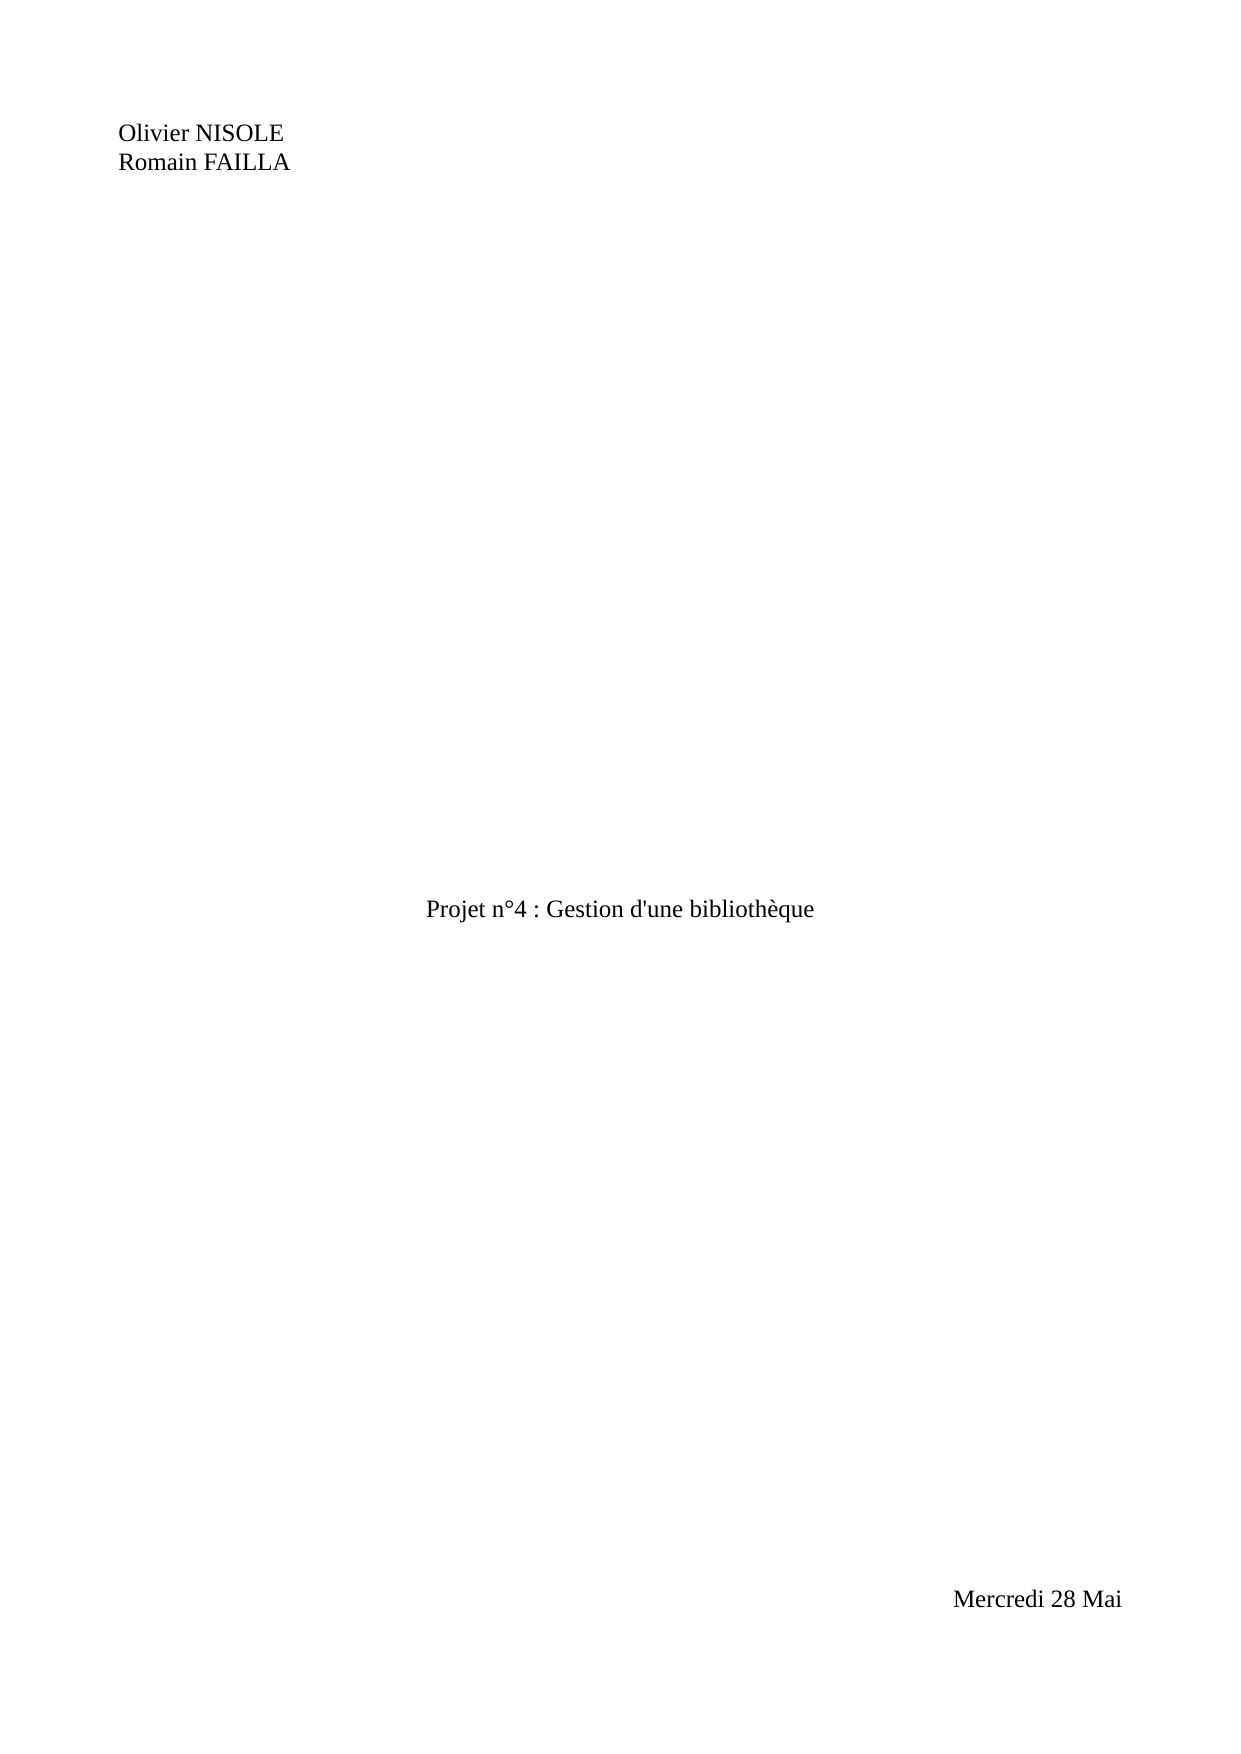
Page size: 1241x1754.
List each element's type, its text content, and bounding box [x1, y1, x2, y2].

text Romain FAILLA [118, 147, 1122, 176]
text Mercredi 28 Mai [118, 1584, 1122, 1613]
text Olivier NISOLE [118, 118, 1122, 147]
text Projet n°4 : Gestion d'une bibliothèque [118, 894, 1122, 923]
